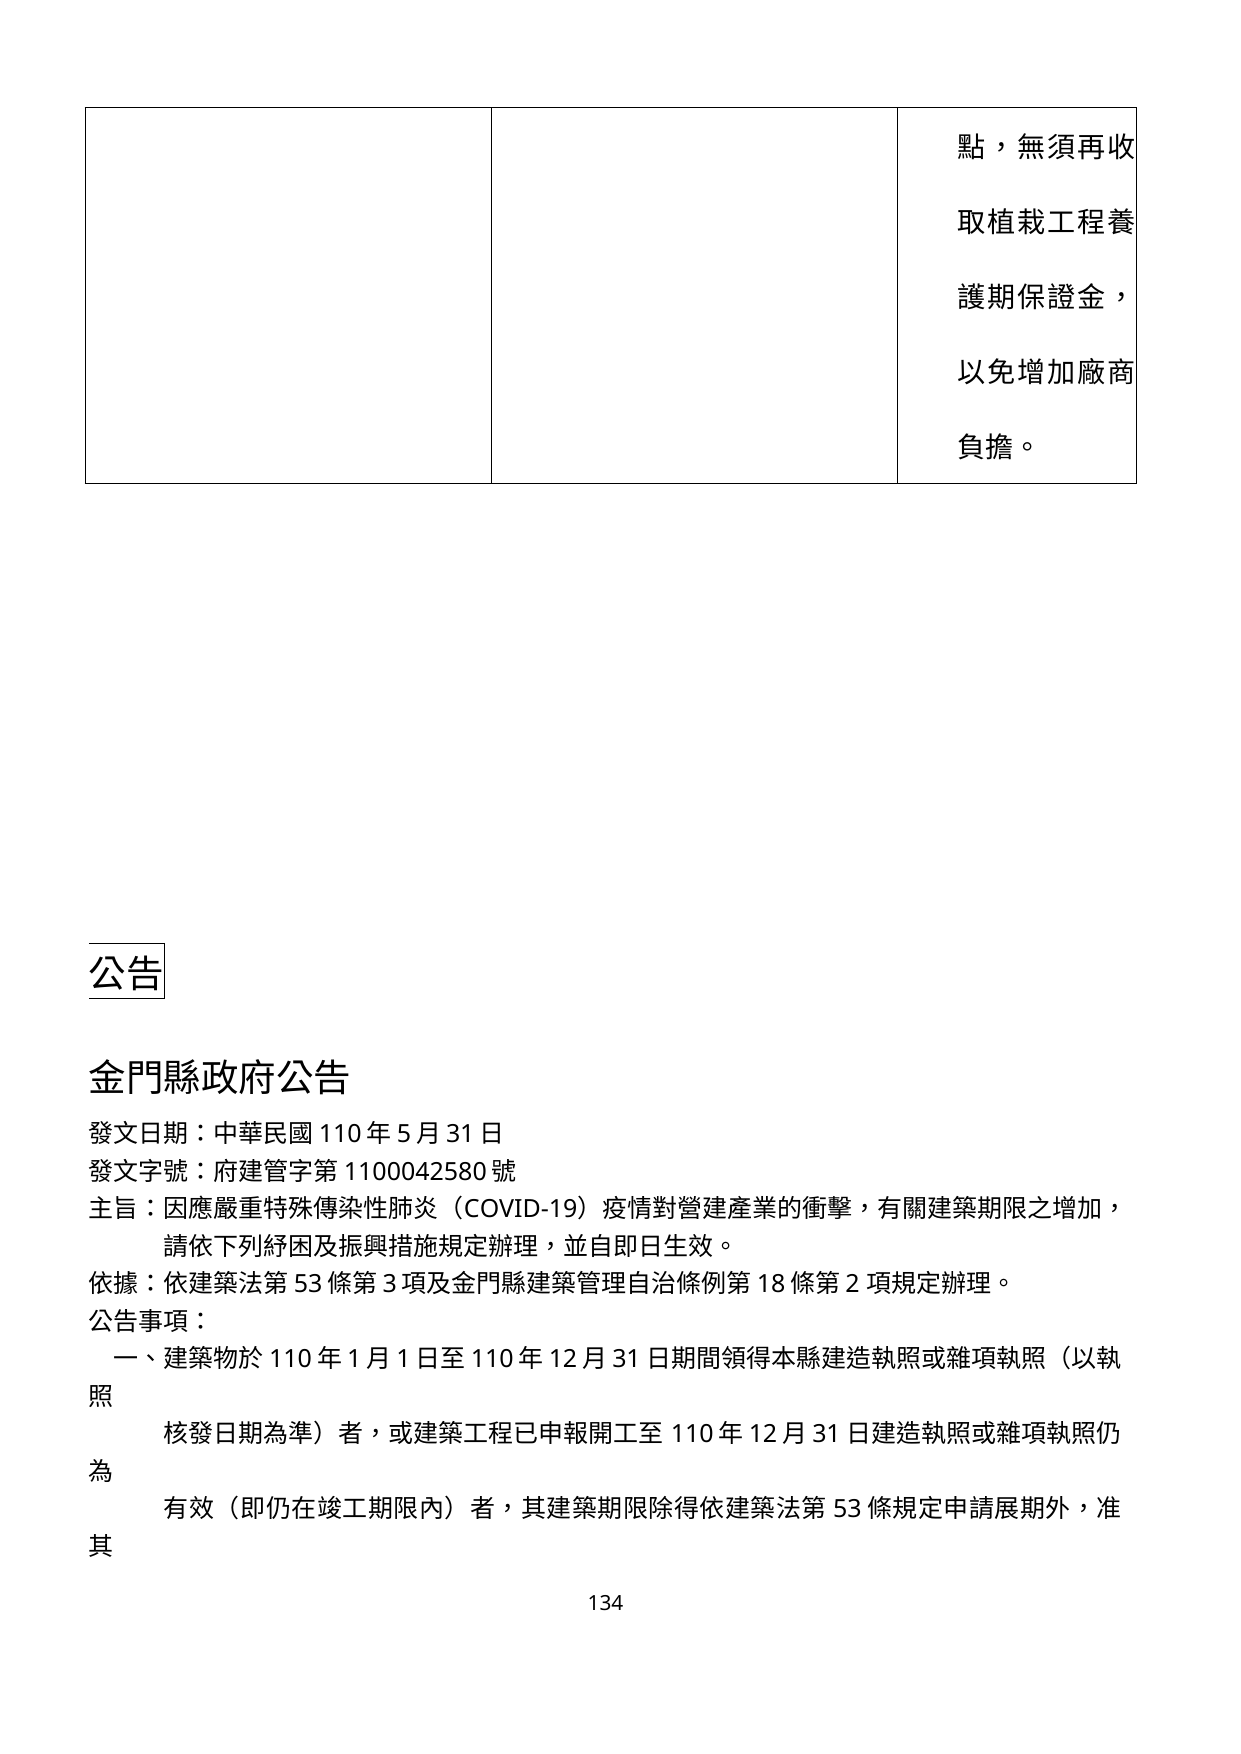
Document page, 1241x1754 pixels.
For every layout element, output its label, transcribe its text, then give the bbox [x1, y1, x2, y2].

text 發文日期：中華民國110年5月31日 [89, 1113, 1122, 1150]
text 金門縣政府公告 [89, 1038, 1122, 1113]
text 請依下列紓困及振興措施規定辦理，並自即日生效。 [89, 1225, 1122, 1263]
subtitle 公告 [89, 934, 1122, 1009]
text 一、建築物於110年1月1日至110年12月31日期間領得本縣建造執照或雜項執照（以執照 [89, 1338, 1122, 1413]
table_cell [492, 108, 897, 483]
text 發文字號：府建管字第1100042580號 [89, 1150, 1122, 1188]
text 核發日期為準）者，或建築工程已申報開工至110年12月31日建造執照或雜項執照仍為 [89, 1413, 1122, 1488]
text 依據：依建築法第53條第3項及金門縣建築管理自治條例第18條第2 項規定辦理。 [89, 1263, 1122, 1300]
text 主旨：因應嚴重特殊傳染性肺炎（COVID-19）疫情對營建產業的衝擊，有關建築期限之增加， [89, 1188, 1122, 1225]
text 公告事項： [89, 1300, 1122, 1338]
table_cell [86, 108, 491, 483]
text 有效（即仍在竣工期限內）者，其建築期限除得依建築法第53條規定申請展期外，准其 [89, 1488, 1122, 1563]
table_cell 點，無須再收取植栽工程養護期保證金，以免增加廠商負擔。 [898, 108, 1136, 483]
